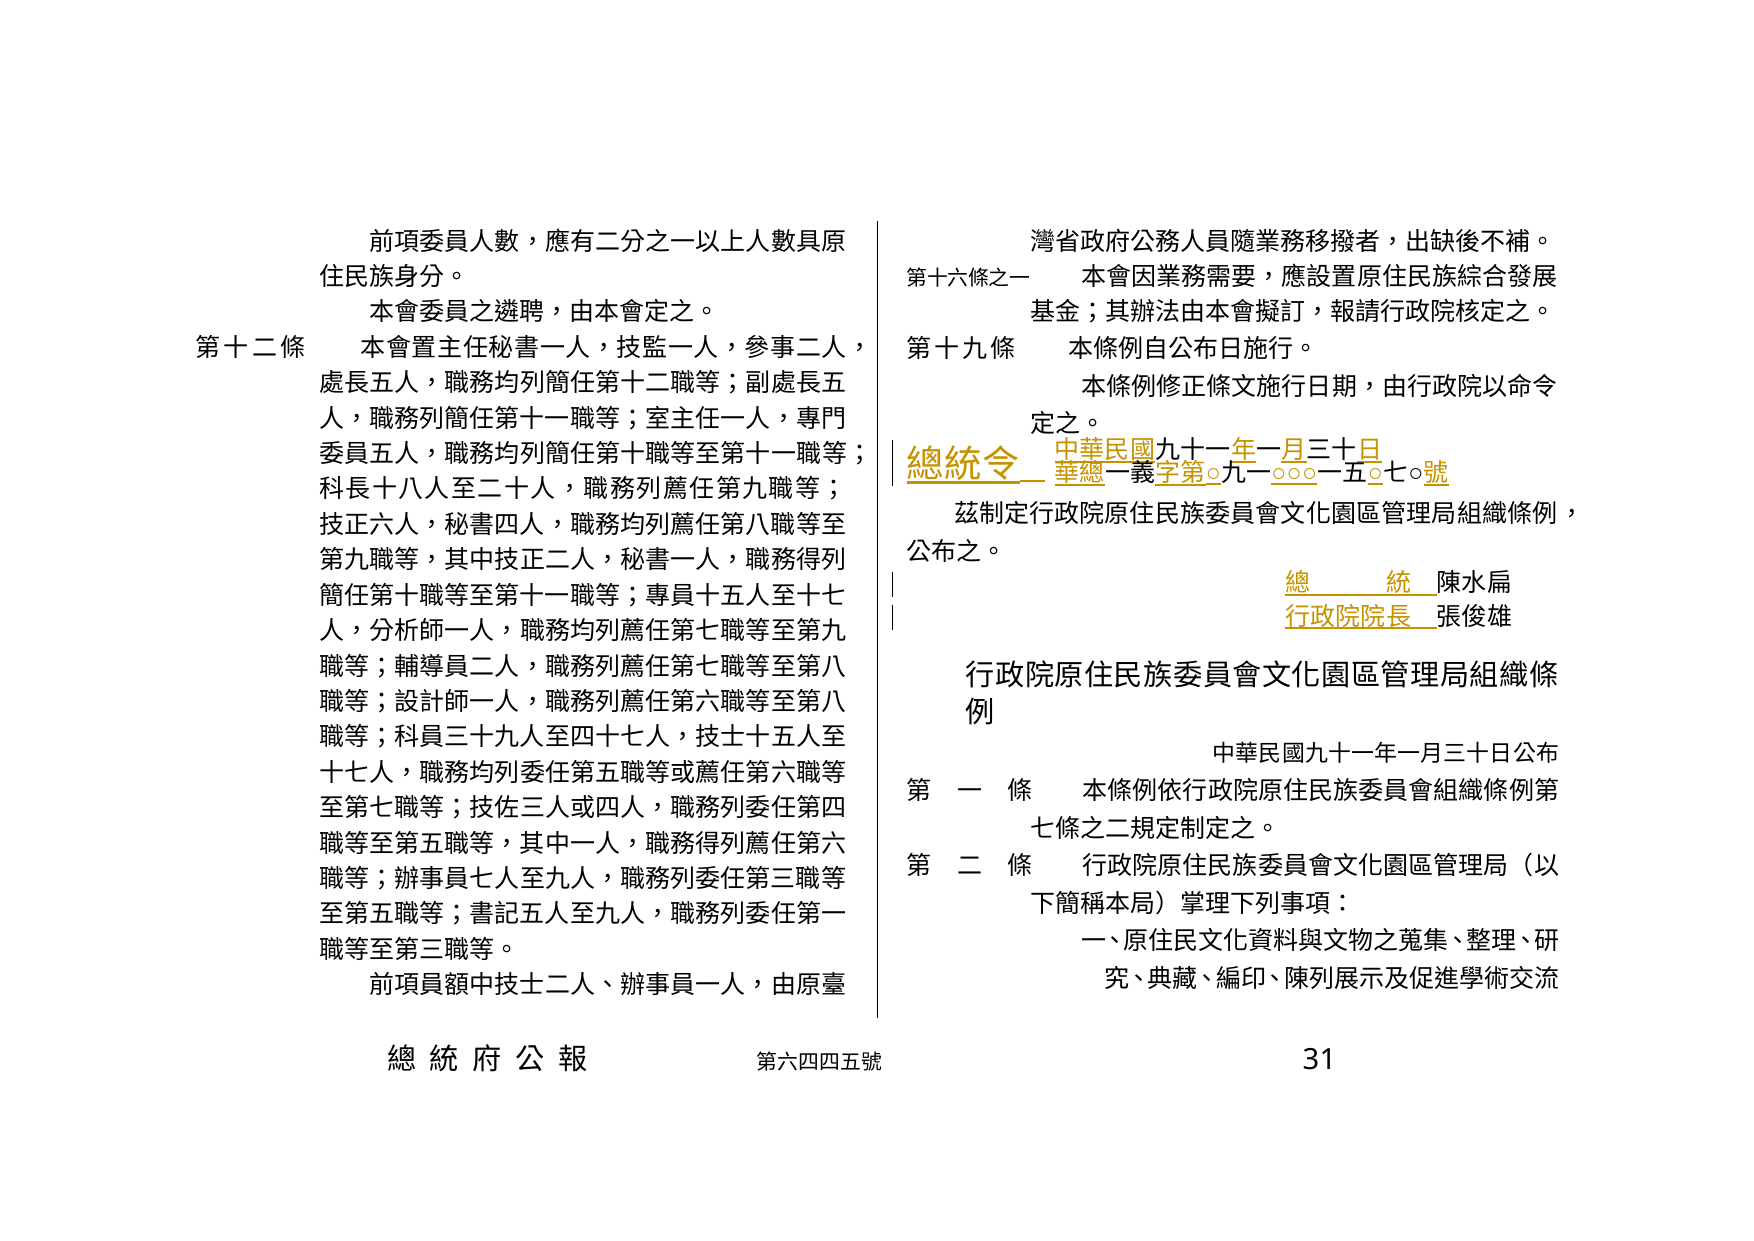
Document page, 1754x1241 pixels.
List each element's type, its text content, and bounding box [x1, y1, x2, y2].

text 行政院原住民族委員會文化園區管理局組織條例 [966, 655, 1559, 730]
text 前項員額中技士二人、辦事員一人，由原臺 [319, 965, 847, 1001]
text 本條例修正條文施行日期，由行政院以命令定之。 [1031, 365, 1559, 440]
text 中華民國九十一年一月三十日公布 [907, 730, 1559, 769]
text 茲制定行政院原住民族委員會文化園區管理局組織條例，公布之。 [907, 492, 1559, 567]
text 前項委員人數，應有二分之一以上人數具原住民族身分。 [319, 222, 847, 292]
text 一、原住民文化資料與文物之蒐集、整理、研究、典藏、編印、陳列展示及促進學術交流 [1081, 919, 1559, 994]
text 第十六條之一 本會因業務需要，應設置原住民族綜合發展基金；其辦法由本會擬訂，報請行政院核定之。 [907, 257, 1559, 328]
text 總 統 陳水扁 [907, 572, 1512, 597]
table_header 總統令 [904, 440, 1051, 486]
text 本會委員之遴聘，由本會定之。 [319, 292, 847, 328]
text 第十九條 本條例自公布日施行。 [907, 328, 1559, 365]
text 灣省政府公務人員隨業務移撥者，出缺後不補。 [1031, 222, 1559, 257]
text 第 二 條 行政院原住民族委員會文化園區管理局（以下簡稱本局）掌理下列事項： [907, 844, 1559, 919]
text 第十二條 本會置主任秘書一人，技監一人，參事二人，處長五人，職務均列簡任第十二職等；副處長五人，職務列簡任第十一職等；室主任一人，專門委員五人，職務均列簡任第十職等至第十一職等；科長十八人至二十人，職務列薦任第九職等；技正六人，秘書四人，職務均列薦任第八職等至第九職等，其中技正二人，秘書一人，職務得列簡任第十職等至第十一職等；專員十五人至十七人，分析師一人，職務均列薦任第七職等至第九職等；輔導員二人，職務列薦任第七職等至第八職等；設計師一人，職務列薦任第六職等至第八職等；科員三十九人至四十七人，技士十五人至十七人，職務均列委任第五職等或薦任第六職等至第七職等；技佐三人或四人，職務列委任第四職等至第五職等，其中一人，職務得列薦任第六職等；辦事員七人至九人，職務列委任第三職等至第五職等；書記五人至九人，職務列委任第一職等至第三職等。 [195, 328, 847, 965]
text 行政院院長 張俊雄 [907, 605, 1512, 630]
table_header 中華民國九十一年一月三十日 華總一義字第○九一○○○一五○七○號 [1051, 440, 1564, 486]
text 第 一 條 本條例依行政院原住民族委員會組織條例第七條之二規定制定之。 [907, 769, 1559, 844]
